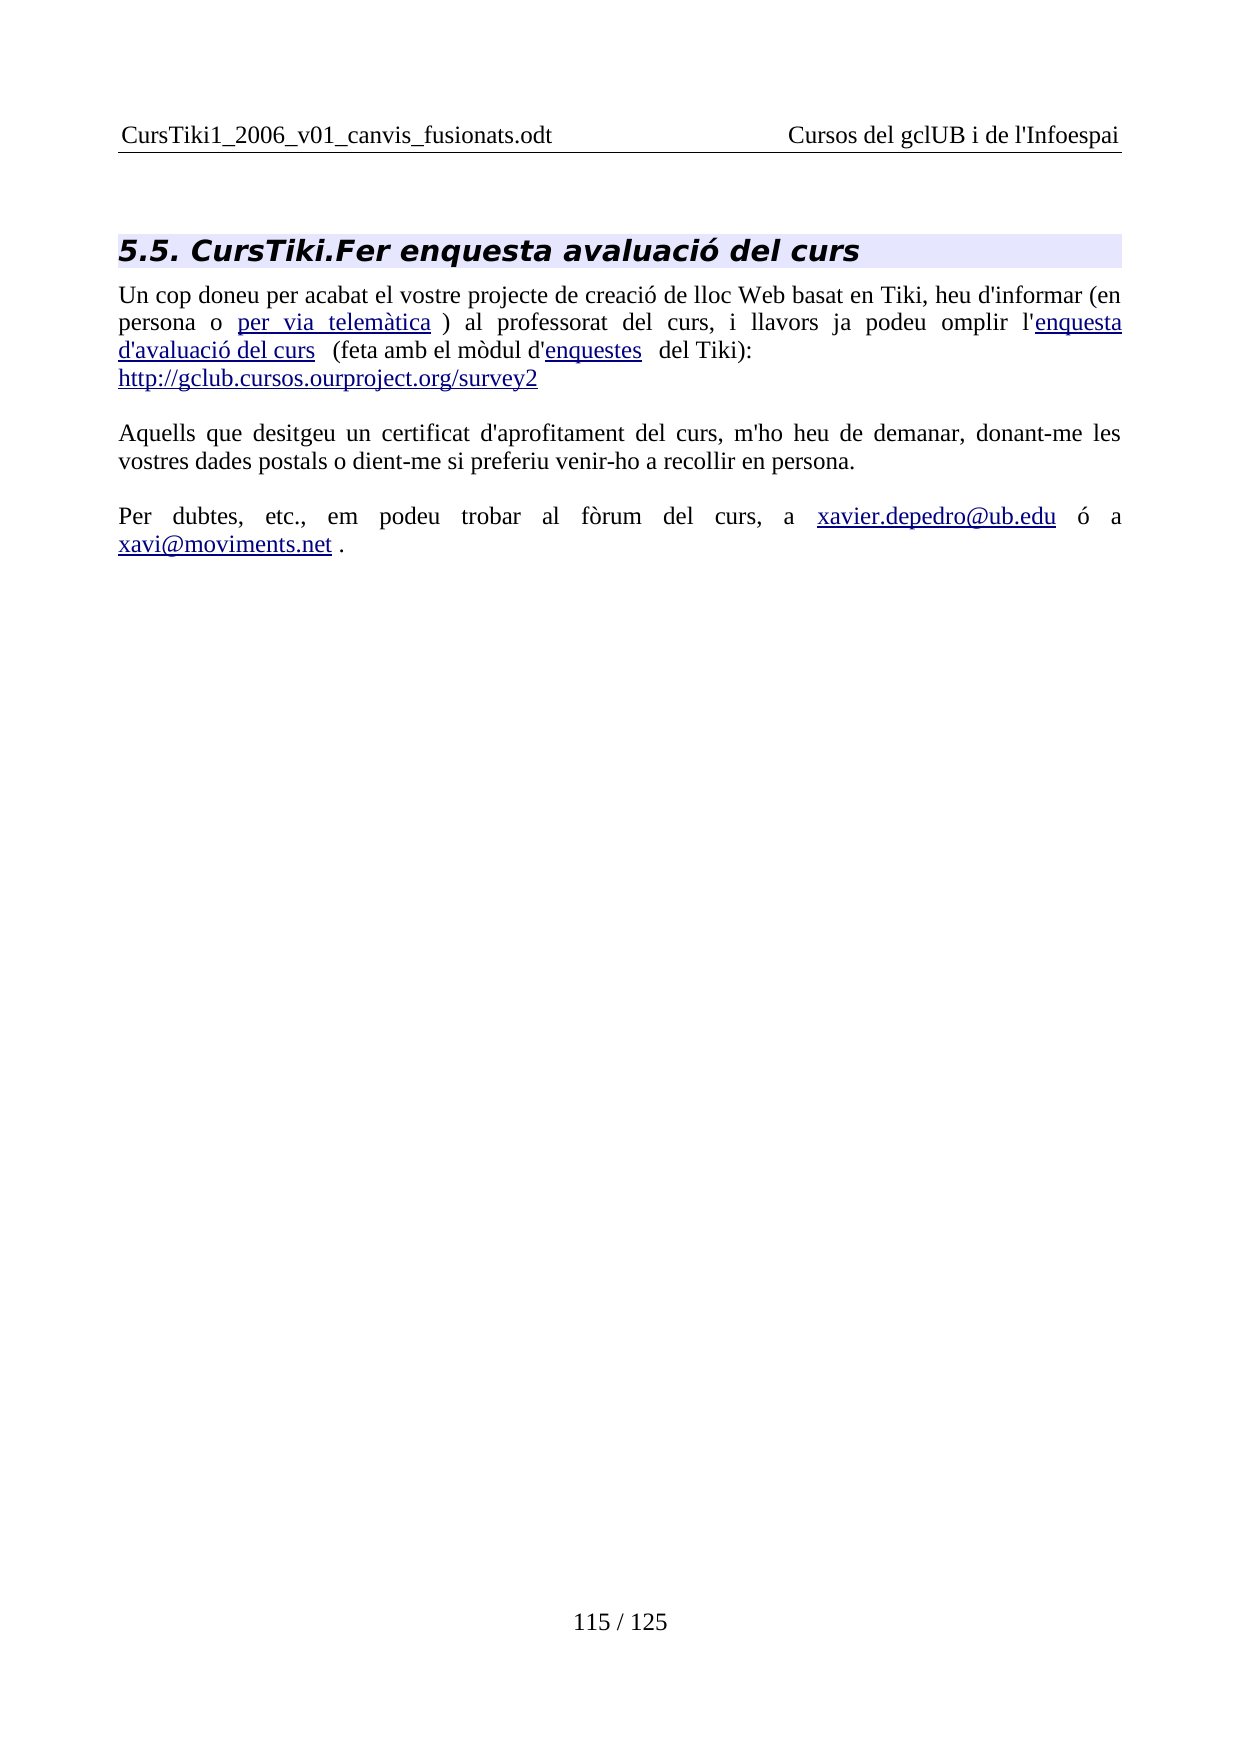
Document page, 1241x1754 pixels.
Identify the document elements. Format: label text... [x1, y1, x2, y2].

subtitle 5.5. CursTiki.Fer enquesta avaluació del curs [118, 234, 1122, 268]
text http://gclub.cursos.ourproject.org/survey2 Aquells que desitgeu un certificat d'aprofitament del curs, m'ho heu de demanar, donant-me les vostres dades postals o dient-me si preferiu venir-ho a recollir en persona. Per dubtes, etc., em podeu trobar al fòrum del curs, a xavier.depedro@ub.edu ó a xavi@moviments.net . [118, 364, 1122, 558]
text Un cop doneu per acabat el vostre projecte de creació de lloc Web basat en Tiki, heu d'informar (en persona o per via telemàtica) al professorat del curs, i llavors ja podeu omplir l'enquesta d'avaluació del curs (feta amb el mòdul d'enquestes del Tiki): [118, 281, 1122, 364]
